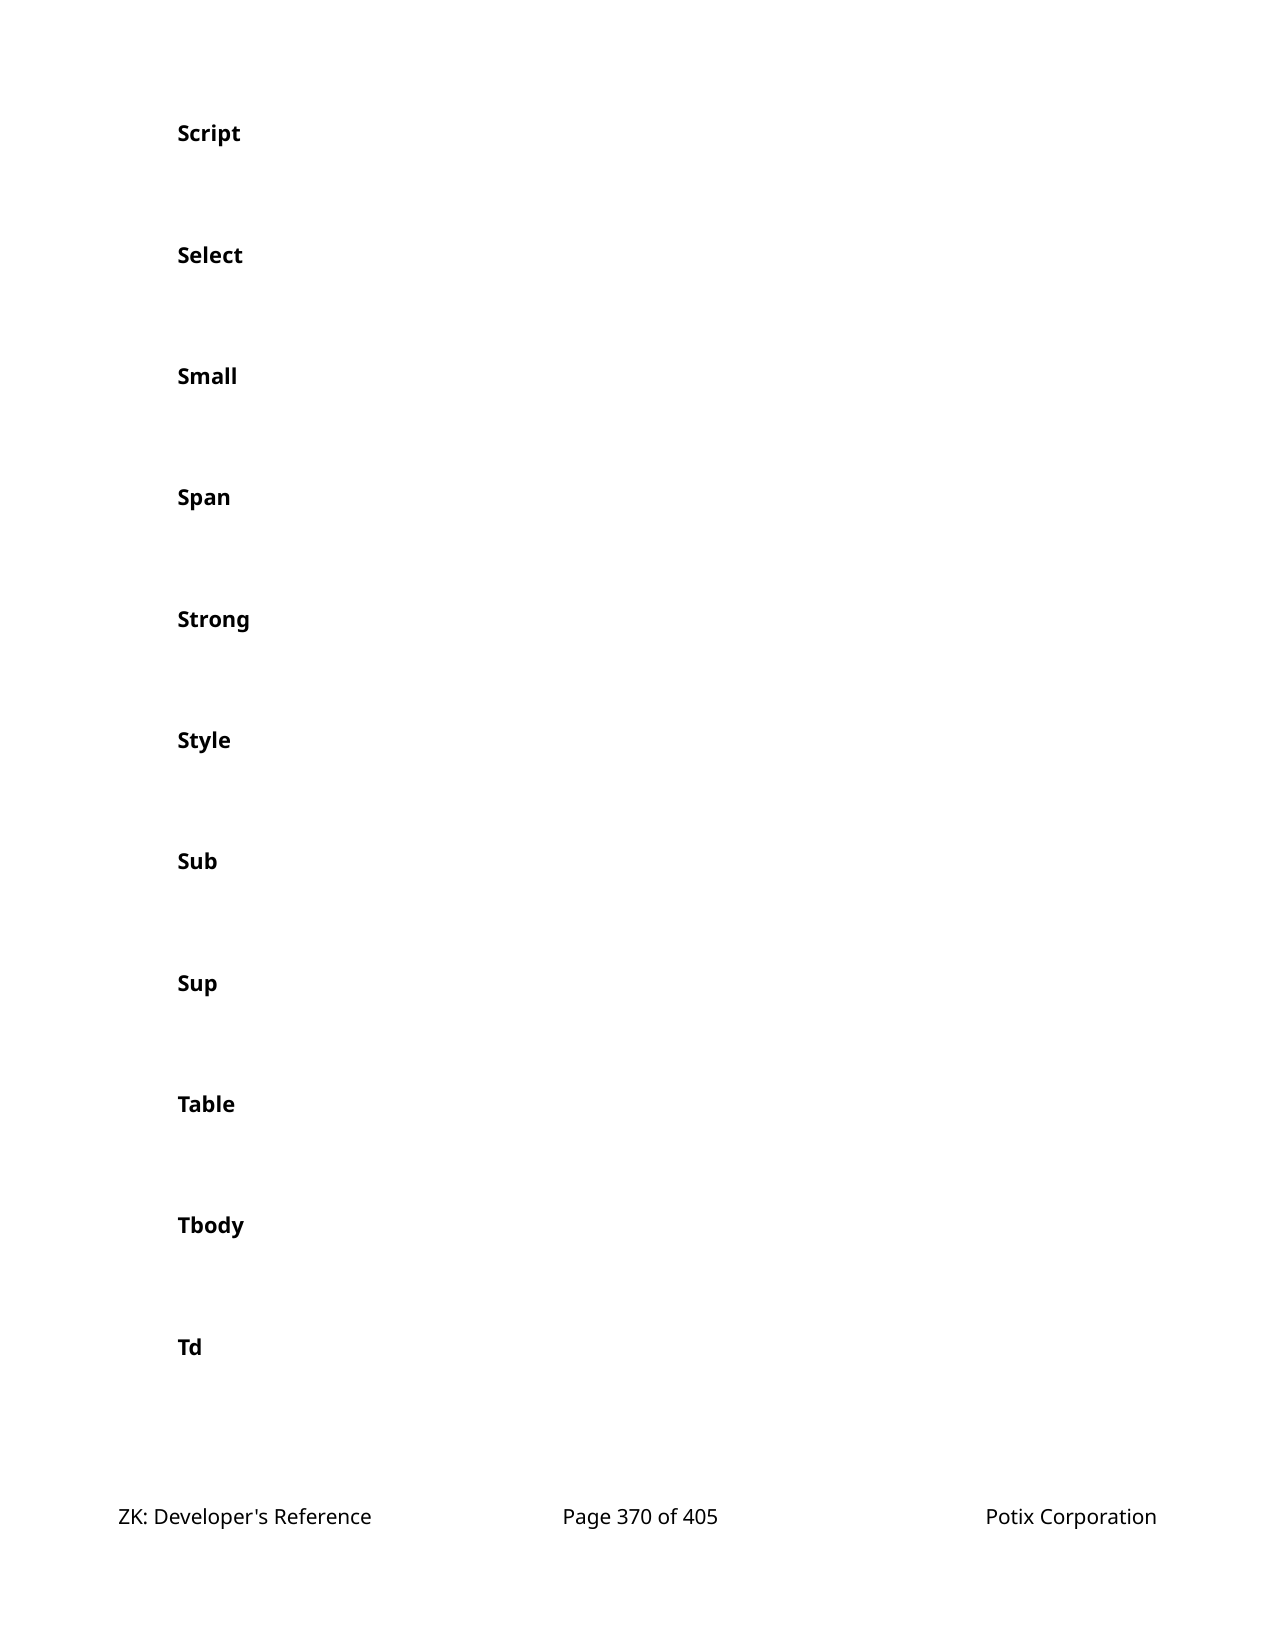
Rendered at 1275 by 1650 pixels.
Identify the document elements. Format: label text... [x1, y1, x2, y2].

subtitle Sub [177, 846, 1157, 876]
subtitle Strong [177, 603, 1157, 633]
subtitle Script [177, 118, 1157, 148]
subtitle Style [177, 725, 1157, 755]
subtitle Td [177, 1332, 1157, 1362]
subtitle Select [177, 239, 1157, 269]
subtitle Table [177, 1089, 1157, 1119]
subtitle Tbody [177, 1210, 1157, 1240]
subtitle Sup [177, 968, 1157, 998]
subtitle Span [177, 482, 1157, 512]
subtitle Small [177, 361, 1157, 391]
